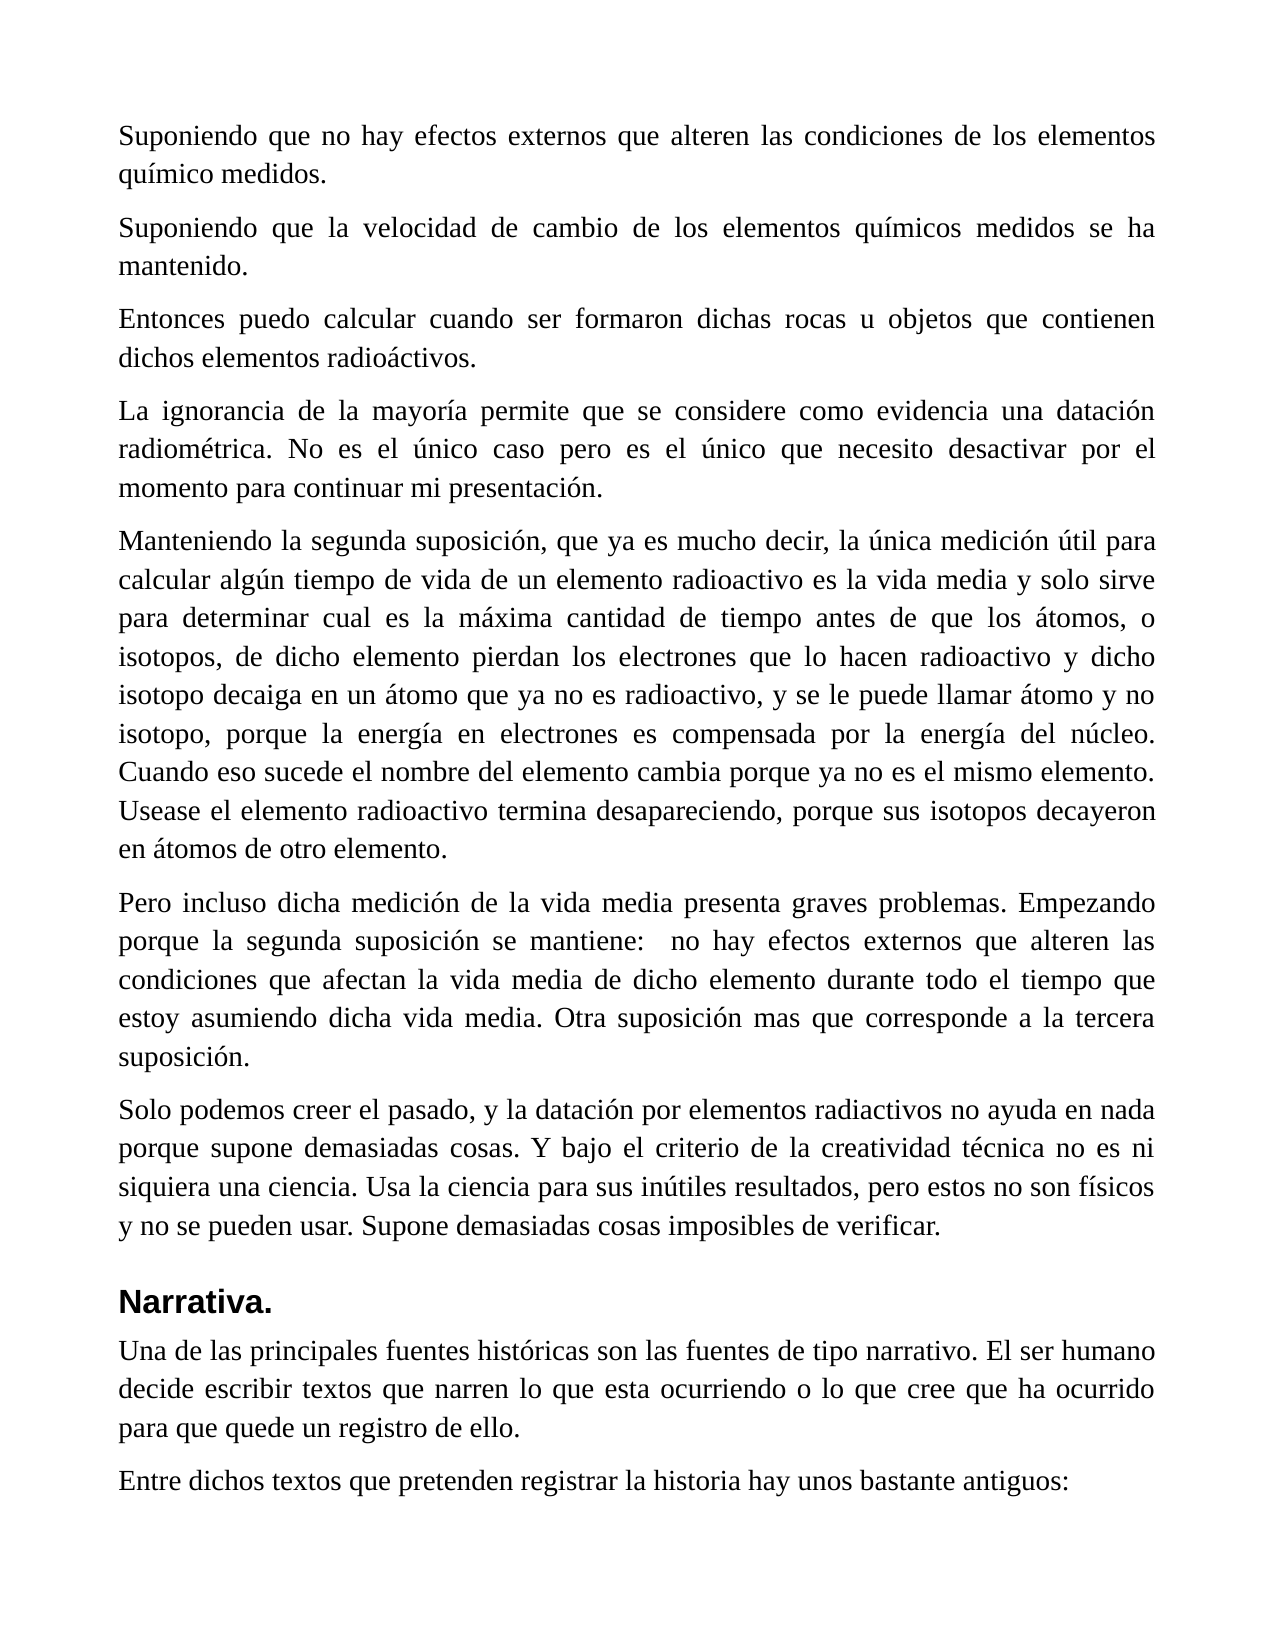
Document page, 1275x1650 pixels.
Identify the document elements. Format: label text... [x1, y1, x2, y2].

subtitle Narrativa. [118, 1282, 1157, 1320]
text La ignorancia de la mayoría permite que se considere como evidencia una datación radiométrica. No es el único caso pero es el único que necesito desactivar por el momento para continuar mi presentación. [118, 393, 1157, 504]
text Solo podemos creer el pasado, y la datación por elementos radiactivos no ayuda en nada porque supone demasiadas cosas. Y bajo el criterio de la creatividad técnica no es ni siquiera una ciencia. Usa la ciencia para sus inútiles resultados, pero estos no son físicos y no se pueden usar. Supone demasiadas cosas imposibles de verificar. [118, 1092, 1157, 1241]
text Pero incluso dicha medición de la vida media presenta graves problemas. Empezando porque la segunda suposición se mantiene: no hay efectos externos que alteren las condiciones que afectan la vida media de dicho elemento durante todo el tiempo que estoy asumiendo dicha vida media. Otra suposición mas que corresponde a la tercera suposición. [118, 885, 1157, 1072]
text Entre dichos textos que pretenden registrar la historia hay unos bastante antiguos: [118, 1463, 1157, 1497]
text Entonces puedo calcular cuando ser formaron dichas rocas u objetos que contienen dichos elementos radioáctivos. [118, 301, 1157, 373]
text Manteniendo la segunda suposición, que ya es mucho decir, la única medición útil para calcular algún tiempo de vida de un elemento radioactivo es la vida media y solo sirve para determinar cual es la máxima cantidad de tiempo antes de que los átomos, o isotopos, de dicho elemento pierdan los electrones que lo hacen radioactivo y dicho isotopo decaiga en un átomo que ya no es radioactivo, y se le puede llamar átomo y no isotopo, porque la energía en electrones es compensada por la energía del núcleo. Cuando eso sucede el nombre del elemento cambia porque ya no es el mismo elemento. Usease el elemento radioactivo termina desapareciendo, porque sus isotopos decayeron en átomos de otro elemento. [118, 523, 1157, 865]
text Suponiendo que no hay efectos externos que alteren las condiciones de los elementos químico medidos. [118, 118, 1157, 190]
text Suponiendo que la velocidad de cambio de los elementos químicos medidos se ha mantenido. [118, 210, 1157, 282]
text Una de las principales fuentes históricas son las fuentes de tipo narrativo. El ser humano decide escribir textos que narren lo que esta ocurriendo o lo que cree que ha ocurrido para que quede un registro de ello. [118, 1333, 1157, 1443]
